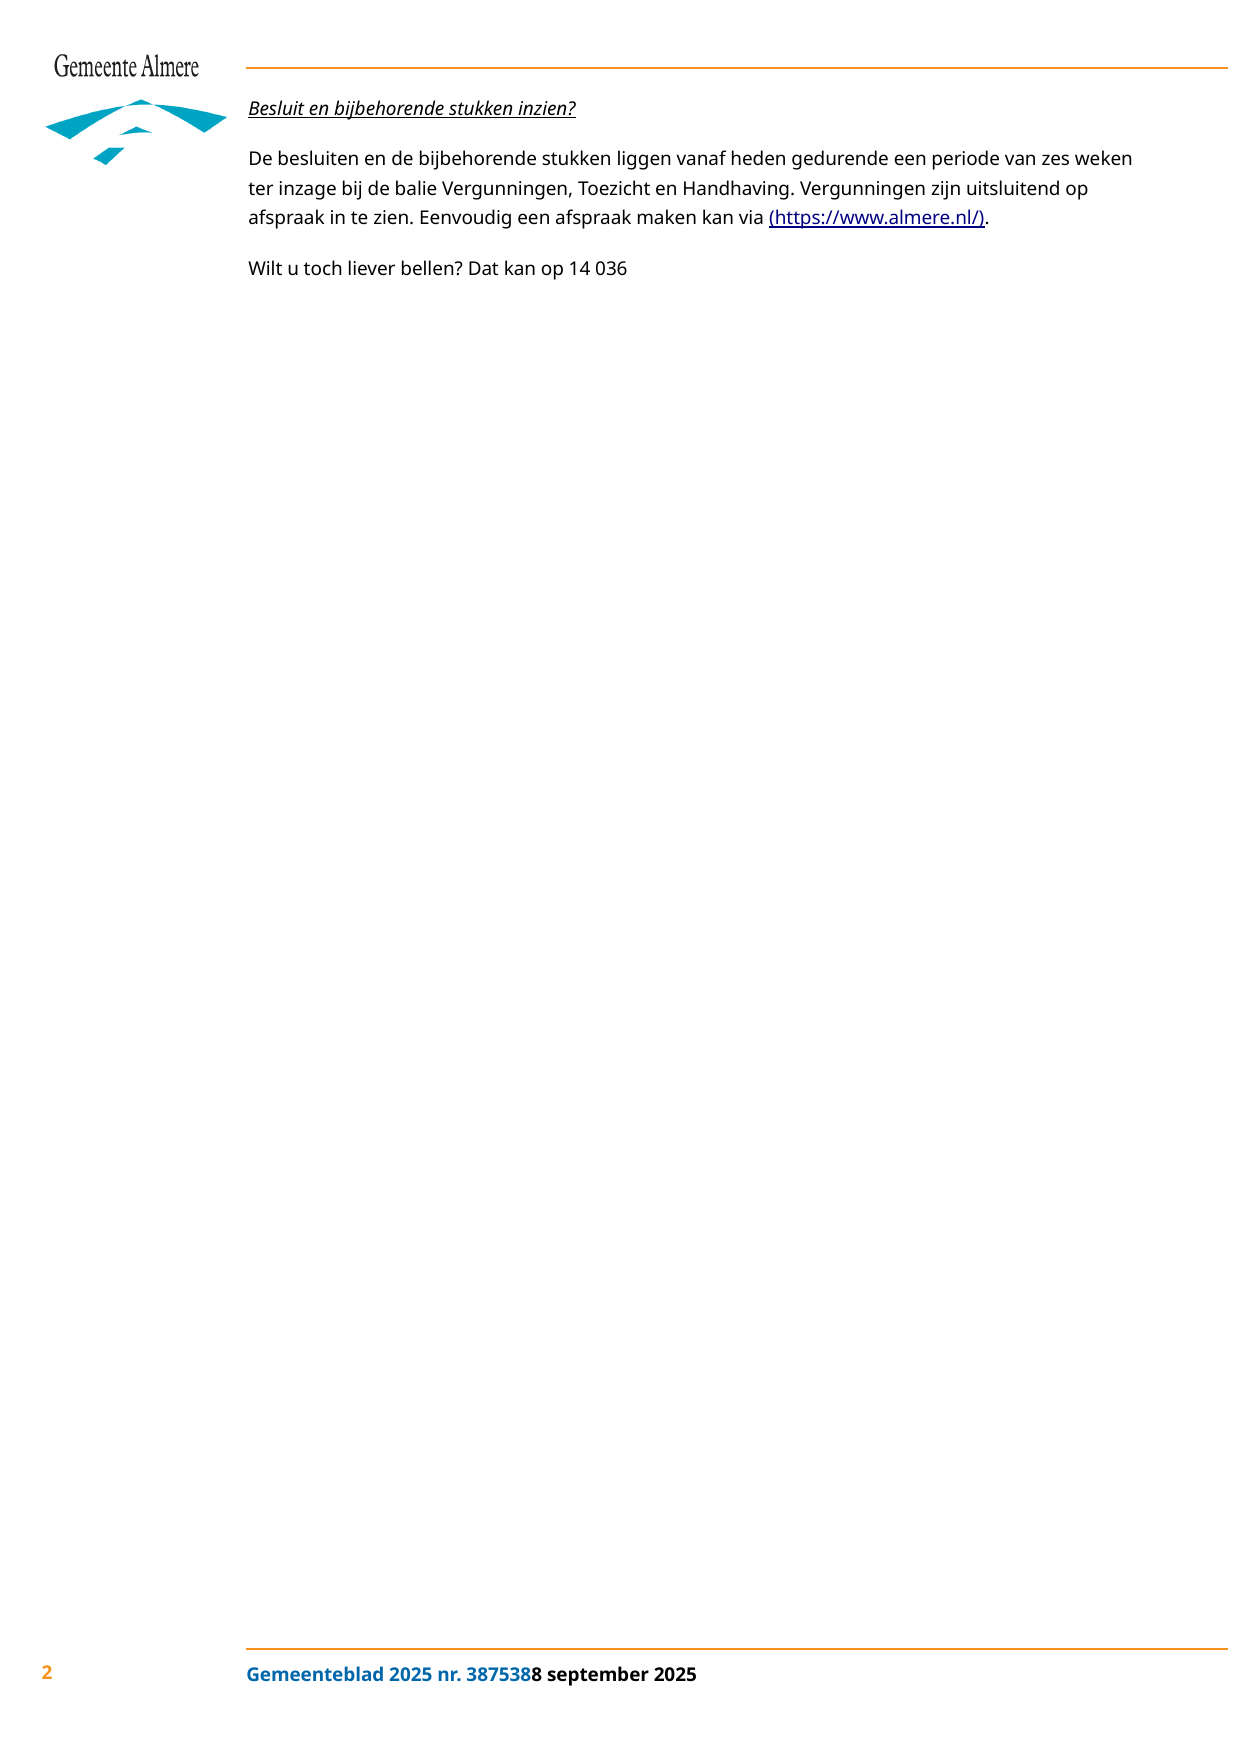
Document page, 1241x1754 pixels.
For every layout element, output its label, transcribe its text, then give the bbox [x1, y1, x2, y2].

text Wilt u toch liever bellen? Dat kan op 14 036 [248, 255, 1152, 281]
picture [41, 47, 231, 172]
text De besluiten en de bijbehorende stukken liggen vanaf heden gedurende een periode van zes weken ter inzage bij de balie Vergunningen, Toezicht en Handhaving. Vergunningen zijn uitsluitend op afspraak in te zien. Eenvoudig een afspraak maken kan via (https://www.almere.nl/). [248, 145, 1152, 230]
text Besluit en bijbehorende stukken inzien? [248, 95, 1152, 121]
